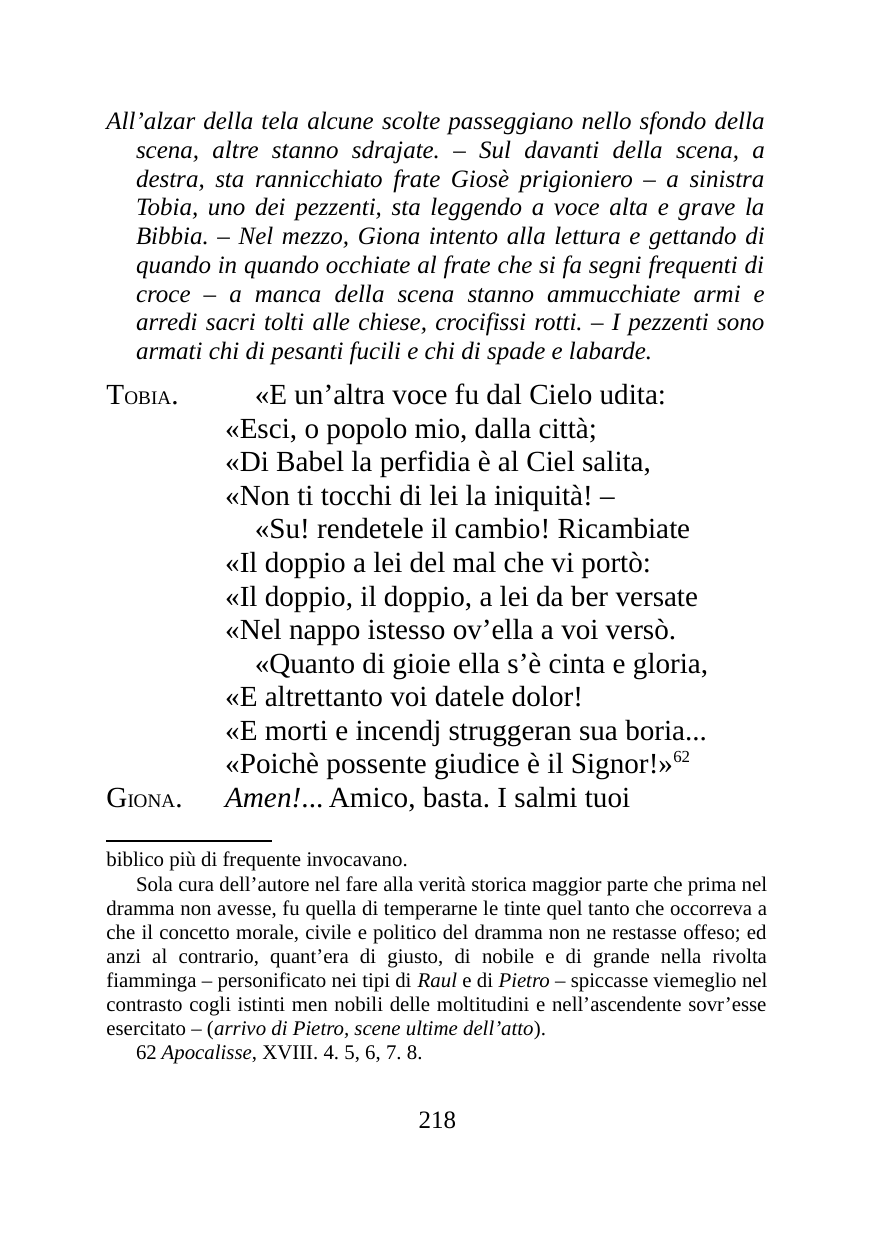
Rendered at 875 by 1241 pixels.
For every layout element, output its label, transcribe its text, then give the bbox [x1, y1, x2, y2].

table_header Tobia. [106, 378, 225, 780]
text All’alzar della tela alcune scolte passeggiano nello sfondo della scena, altre stanno sdrajate. – Sul davanti della scena, a destra, sta rannicchiato frate Giosè prigioniero – a sinistra Tobia, uno dei pezzenti, sta leggendo a voce alta e grave la Bibbia. – Nel mezzo, Giona intento alla lettura e gettando di quando in quando occhiate al frate che si fa segni frequenti di croce – a manca della scena stanno ammucchiate armi e arredi sacri tolti alle chiese, crocifissi rotti. – I pezzenti sono armati chi di pesanti fucili e chi di spade e labarde. [106, 106, 768, 365]
table_cell Giona. [106, 780, 225, 813]
table_cell Amen!... Amico, basta. I salmi tuoi [225, 780, 769, 813]
table_header «E un’altra voce fu dal Cielo udita: «Esci, o popolo mio, dalla città; «Di Babel la perfidia è al Ciel salita, «Non ti tocchi di lei la iniquità! – «Su! rendetele il cambio! Ricambiate «Il doppio a lei del mal che vi portò: «Il doppio, il doppio, a lei da ber versate «Nel nappo istesso ov’ella a voi versò. «Quanto di gioie ella s’è cinta e gloria, «E altrettanto voi datele dolor! «E morti e incendj struggeran sua boria... «Poichè possente giudice è il Signor!» [225, 378, 769, 780]
text biblico più di frequente invocavano. [106, 847, 768, 871]
text Sola cura dell’autore nel fare alla verità storica maggior parte che prima nel dramma non avesse, fu quella di temperarne le tinte quel tanto che occorreva a che il concetto morale, civile e politico del dramma non ne restasse offeso; ed anzi al contrario, quant’era di giusto, di nobile e di grande nella rivolta fiamminga – personificato nei tipi di Raul e di Pietro – spiccasse viemeglio nel contrasto cogli istinti men nobili delle moltitudini e nell’ascendente sovr’esse esercitato – (arrivo di Pietro, scene ultime dell’atto). [106, 871, 768, 1040]
